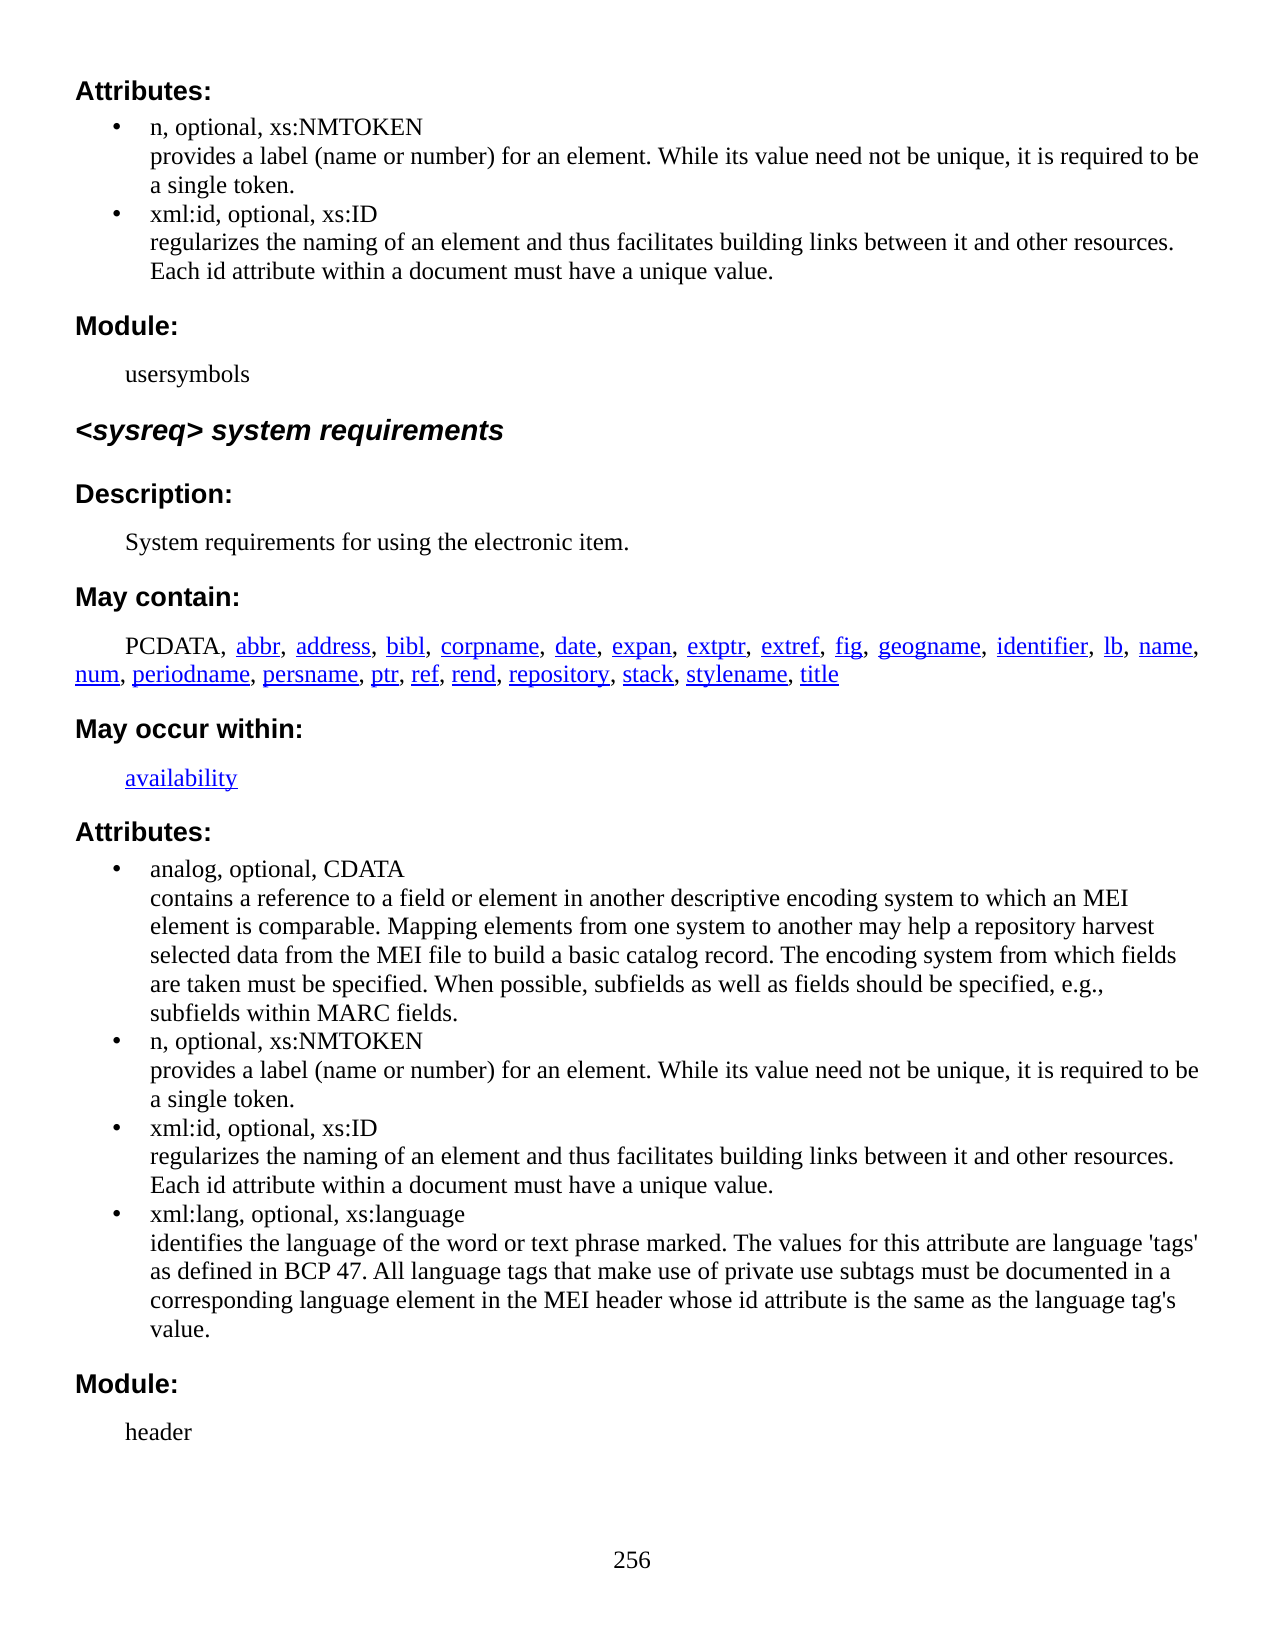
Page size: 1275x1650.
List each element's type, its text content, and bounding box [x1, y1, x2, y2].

list xml:lang, optional, xs:language identifies the language of the word or text phrase marked. The values for this attribute are language 'tags' as defined in BCP 47. All language tags that make use of private use subtags must be documented in a corresponding language element in the MEI header whose id attribute is the same as the language tag's value. [112, 1199, 1200, 1343]
subtitle Description: [75, 478, 1200, 509]
list xml:id, optional, xs:ID regularizes the naming of an element and thus facilitates building links between it and other resources. Each id attribute within a document must have a unique value. [112, 199, 1200, 285]
text availability [75, 763, 1200, 791]
subtitle Module: [75, 1368, 1200, 1399]
subtitle May contain: [75, 581, 1200, 612]
text usersymbols [75, 359, 1200, 388]
list analog, optional, CDATA contains a reference to a field or element in another descriptive encoding system to which an MEI element is comparable. Mapping elements from one system to another may help a repository harvest selected data from the MEI file to build a basic catalog record. The encoding system from which fields are taken must be specified. When possible, subfields as well as fields should be specified, e.g., subfields within MARC fields. [112, 854, 1200, 1026]
text System requirements for using the electronic item. [75, 527, 1200, 556]
subtitle Attributes: [75, 816, 1200, 848]
text PCDATA, abbr, address, bibl, corpname, date, expan, extptr, extref, fig, geogname, identifier, lb, name, num, periodname, persname, ptr, ref, rend, repository, stack, stylename, title [75, 631, 1200, 688]
subtitle Module: [75, 310, 1200, 341]
subtitle <sysreq> system requirements [75, 413, 1200, 447]
list xml:id, optional, xs:ID regularizes the naming of an element and thus facilitates building links between it and other resources. Each id attribute within a document must have a unique value. [112, 1113, 1200, 1199]
subtitle Attributes: [75, 75, 1200, 106]
list n, optional, xs:NMTOKEN provides a label (name or number) for an element. While its value need not be unique, it is required to be a single token. [112, 112, 1200, 199]
subtitle May occur within: [75, 713, 1200, 744]
list n, optional, xs:NMTOKEN provides a label (name or number) for an element. While its value need not be unique, it is required to be a single token. [112, 1026, 1200, 1113]
text header [75, 1417, 1200, 1446]
